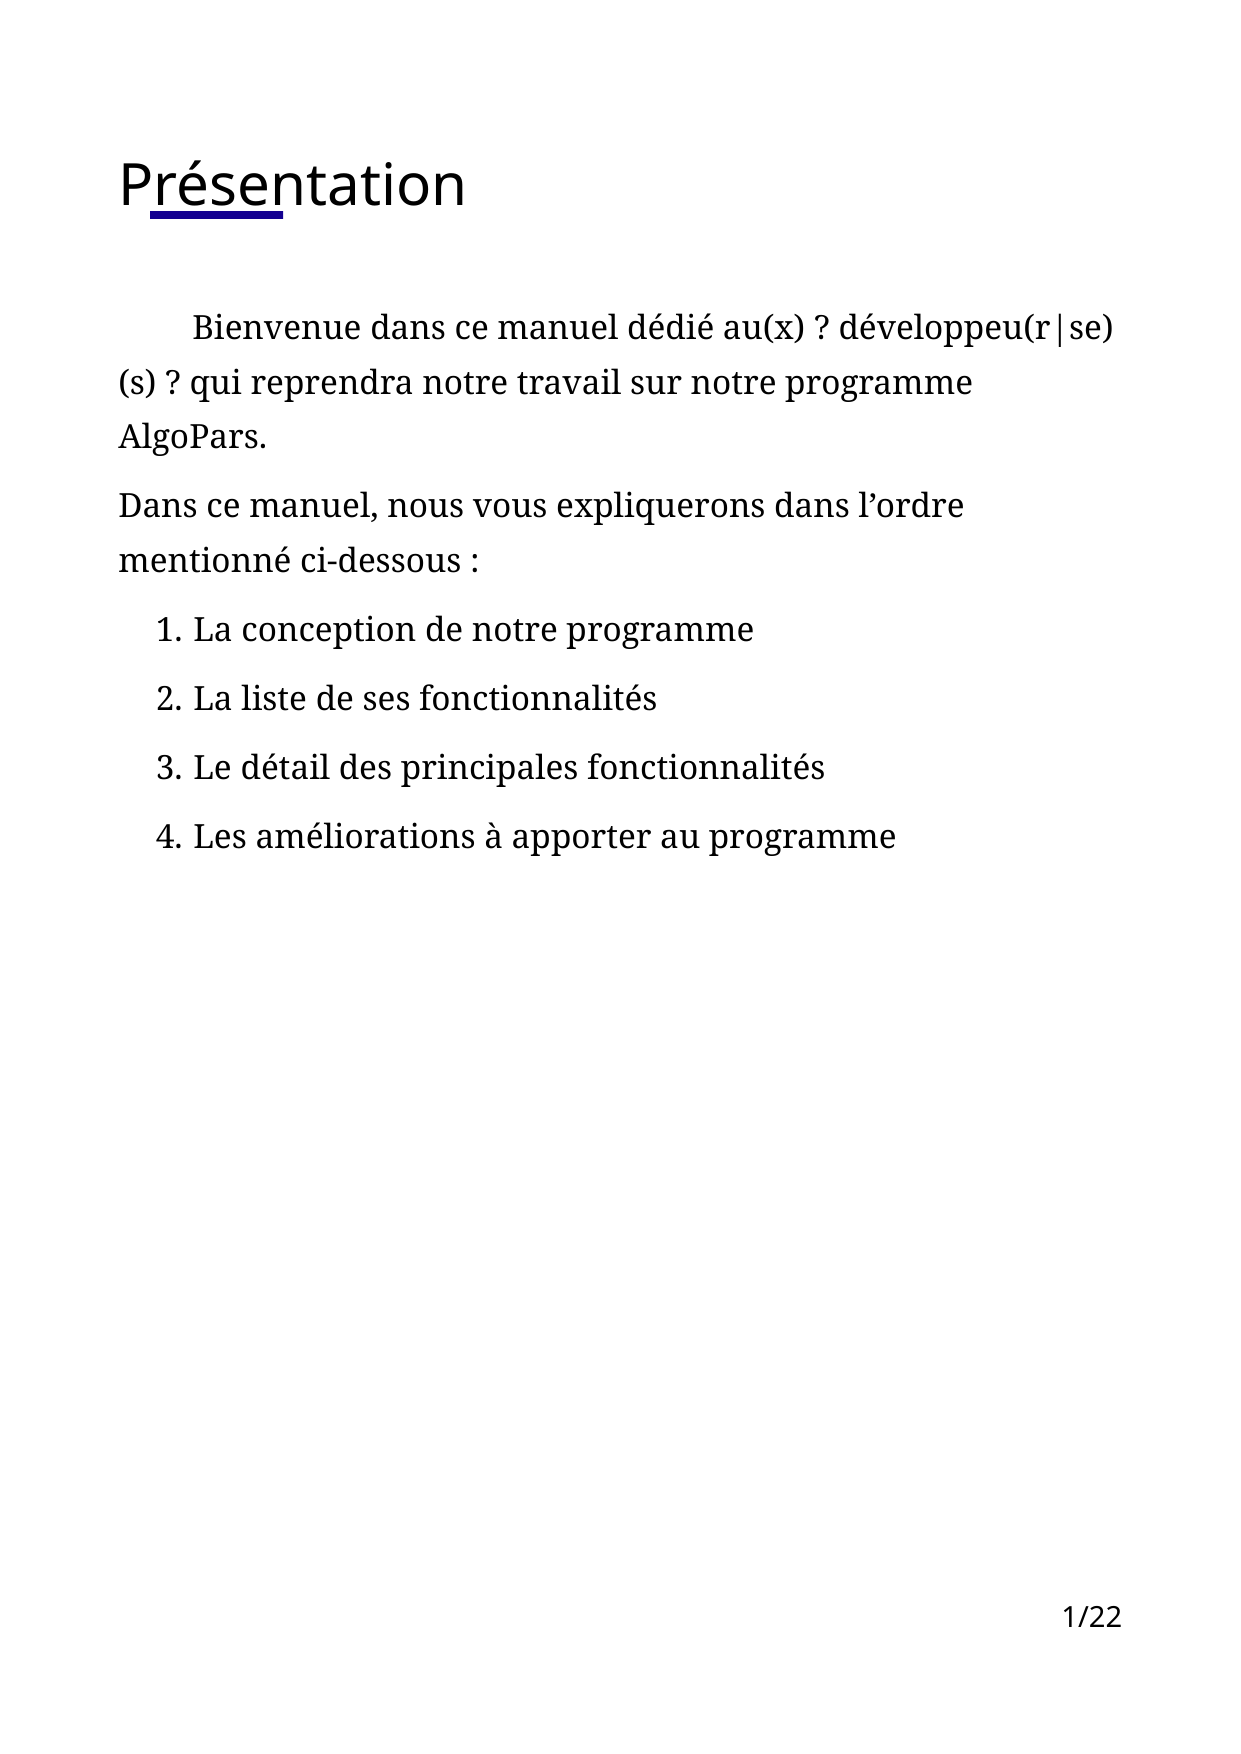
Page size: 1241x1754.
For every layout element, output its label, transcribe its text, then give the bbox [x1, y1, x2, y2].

text Bienvenue dans ce manuel dédié au(x) ? développeu(r|se)(s) ? qui reprendra notre travail sur notre programme AlgoPars. [118, 304, 1122, 458]
picture [150, 211, 284, 219]
list Le détail des principales fonctionnalités [156, 744, 1122, 789]
list Les améliorations à apporter au programme [156, 813, 1122, 858]
subtitle Présentation [118, 143, 1122, 223]
list La conception de notre programme [156, 606, 1122, 651]
list La liste de ses fonctionnalités [156, 675, 1122, 720]
text Dans ce manuel, nous vous expliquerons dans l’ordre mentionné ci-dessous : [118, 482, 1122, 582]
